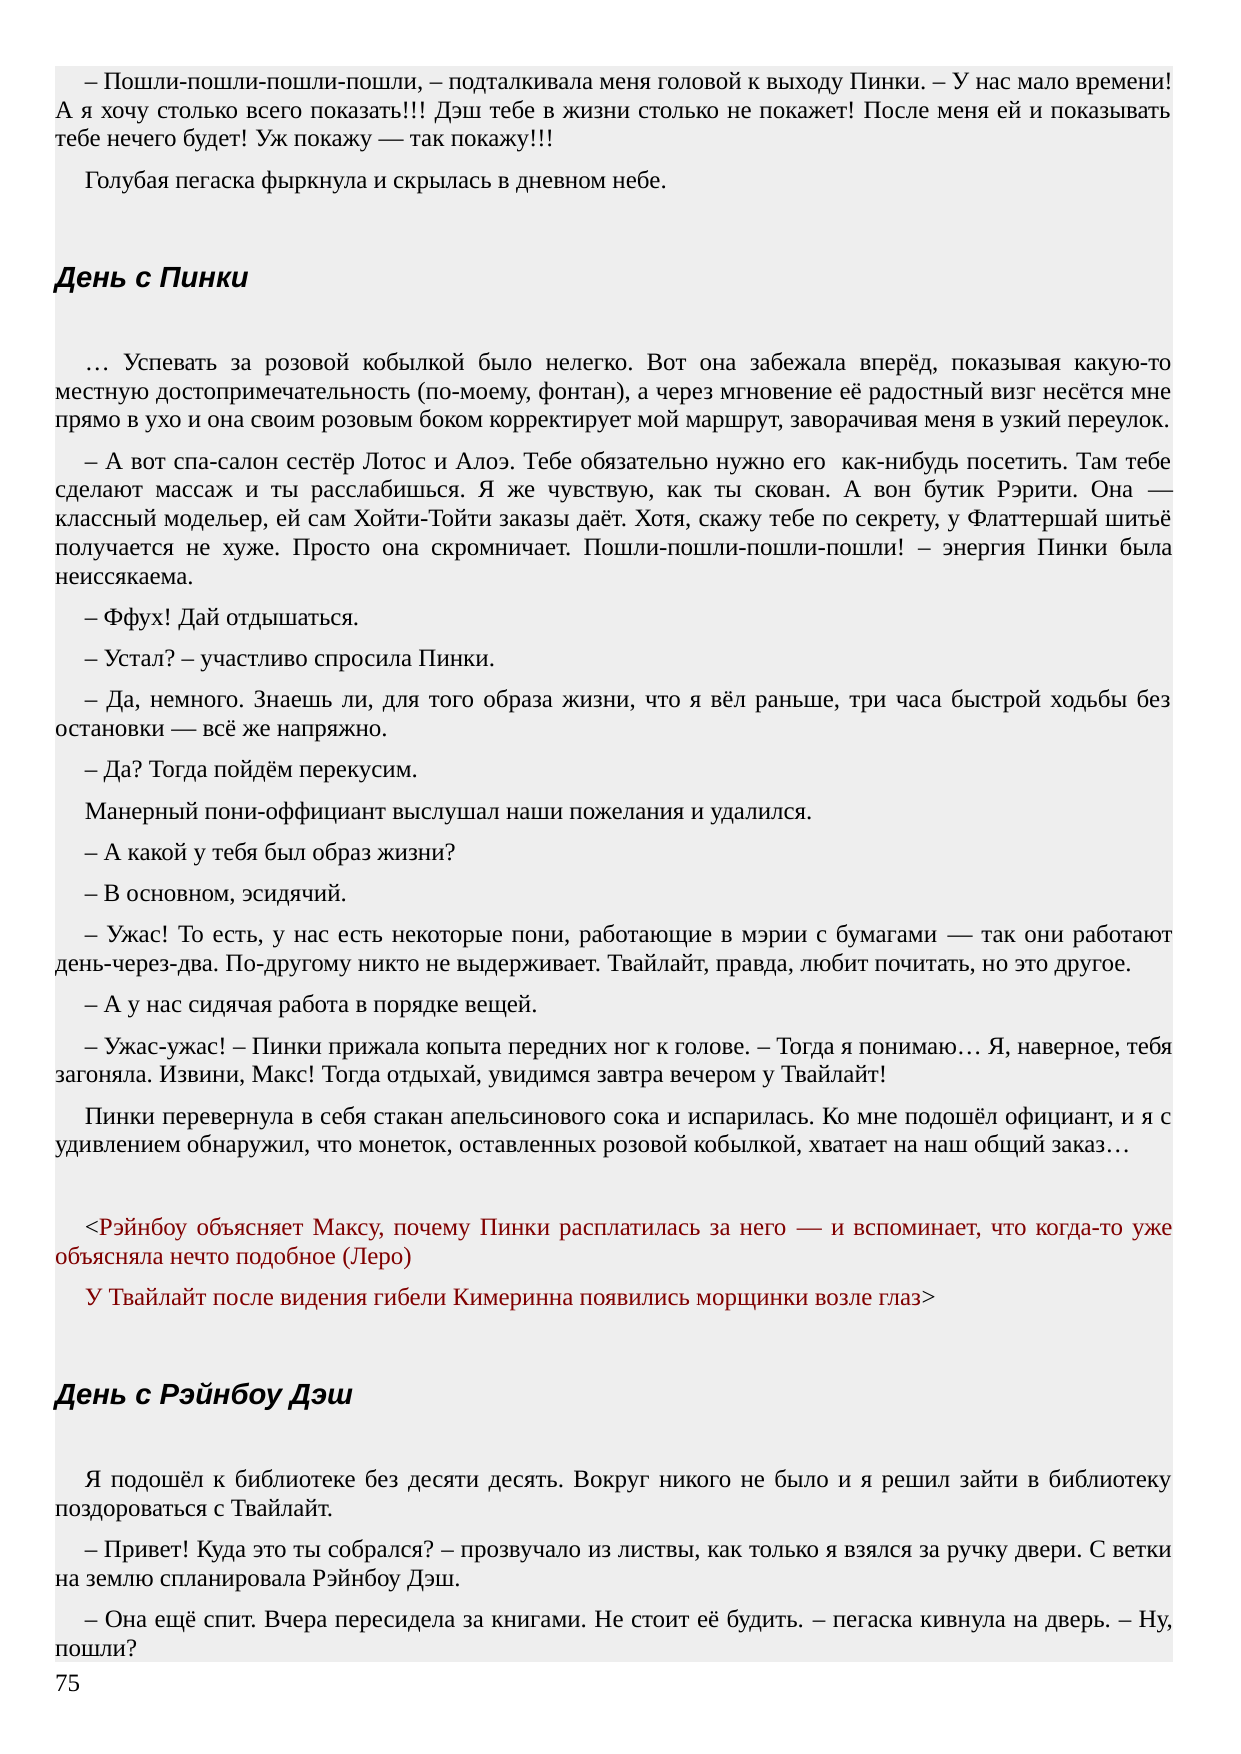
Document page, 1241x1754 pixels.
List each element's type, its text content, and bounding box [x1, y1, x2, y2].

subtitle День с Рэйнбоу Дэш [55, 1377, 1173, 1411]
text … Успевать за розовой кобылкой было нелегко. Вот она забежала вперёд, показывая какую-то местную достопримечательность (по-моему, фонтан), а через мгновение её радостный визг несётся мне прямо в ухо и она своим розовым боком корректирует мой маршрут, заворачивая меня в узкий переулок. [55, 347, 1173, 433]
text Я подошёл к библиотеке без десяти десять. Вокруг никого не было и я решил зайти в библиотеку поздороваться с Твайлайт. [55, 1464, 1173, 1522]
text – Ужас-ужас! – Пинки прижала копыта передних ног к голове. – Тогда я понимаю… Я, наверное, тебя загоняла. Извини, Макс! Тогда отдыхай, увидимся завтра вечером у Твайлайт! [55, 1031, 1173, 1088]
text – Да? Тогда пойдём перекусим. [55, 754, 1173, 783]
subtitle День с Пинки [55, 260, 1173, 293]
text – В основном, эсидячий. [55, 878, 1173, 907]
text – А вот спа-салон сестёр Лотос и Алоэ. Тебе обязательно нужно его как-нибудь посетить. Там тебе сделают массаж и ты расслабишься. Я же чувствую, как ты скован. А вон бутик Рэрити. Она — классный модельер, ей сам Хойти-Тойти заказы даёт. Хотя, скажу тебе по секрету, у Флаттершай шитьё получается не хуже. Просто она скромничает. Пошли-пошли-пошли-пошли! – энергия Пинки была неиссякаема. [55, 446, 1173, 589]
text – Пошли-пошли-пошли-пошли, – подталкивала меня головой к выходу Пинки. – У нас мало времени! А я хочу столько всего показать!!! Дэш тебе в жизни столько не покажет! После меня ей и показывать тебе нечего будет! Уж покажу — так покажу!!! [55, 66, 1173, 152]
text Манерный пони-оффициант выслушал наши пожелания и удалился. [55, 796, 1173, 824]
text – Ужас! То есть, у нас есть некоторые пони, работающие в мэрии с бумагами — так они работают день-через-два. По-другому никто не выдерживает. Твайлайт, правда, любит почитать, но это другое. [55, 919, 1173, 977]
text – Ффух! Дай отдышаться. [55, 602, 1173, 631]
text – А какой у тебя был образ жизни? [55, 837, 1173, 866]
text – Устал? – участливо спросила Пинки. [55, 643, 1173, 672]
text <Рэйнбоу объясняет Максу, почему Пинки расплатилась за него — и вспоминает, что когда-то уже объясняла нечто подобное (Леро) [55, 1212, 1173, 1269]
text – Она ещё спит. Вчера пересидела за книгами. Не стоит её будить. – пегаска кивнула на дверь. – Ну, пошли? [55, 1604, 1173, 1662]
text – Да, немного. Знаешь ли, для того образа жизни, что я вёл раньше, три часа быстрой ходьбы без остановки — всё же напряжно. [55, 684, 1173, 742]
text – А у нас сидячая работа в порядке вещей. [55, 989, 1173, 1018]
text Пинки перевернула в себя стакан апельсинового сока и испарилась. Ко мне подошёл официант, и я с удивлением обнаружил, что монеток, оставленных розовой кобылкой, хватает на наш общий заказ… [55, 1101, 1173, 1158]
text – Привет! Куда это ты собрался? – прозвучало из листвы, как только я взялся за ручку двери. С ветки на землю спланировала Рэйнбоу Дэш. [55, 1534, 1173, 1592]
text Голубая пегаска фыркнула и скрылась в дневном небе. [55, 165, 1173, 193]
text У Твайлайт после видения гибели Кимеринна появились морщинки возле глаз> [55, 1282, 1173, 1311]
